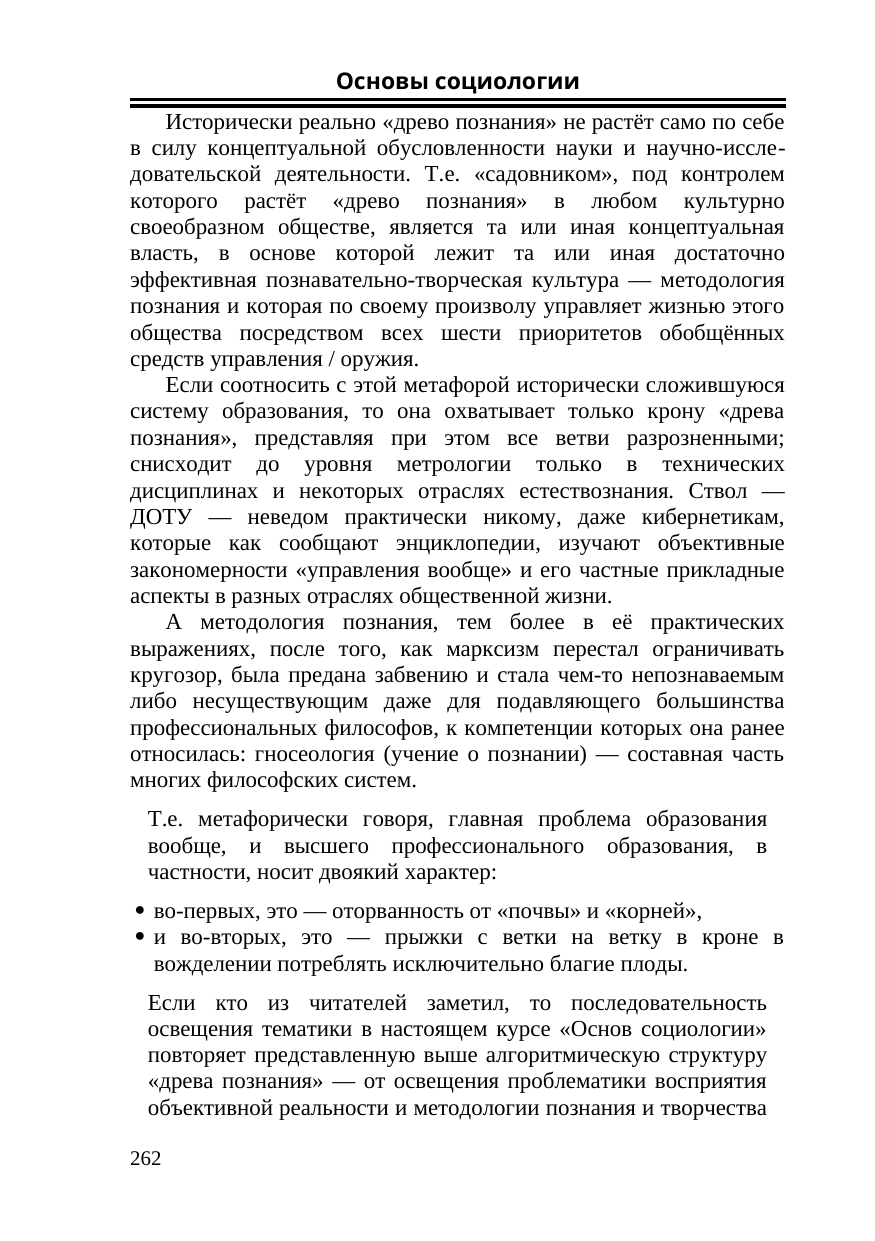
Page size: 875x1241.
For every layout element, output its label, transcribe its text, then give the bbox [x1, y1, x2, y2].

list и во-вторых, это — прыжки с ветки на ветку в кроне в вожделении потреблять исключительно благие плоды. [136, 923, 786, 976]
text Исторически реально «древо познания» не растёт само по себе в силу концептуальной обусловленности науки и научно-иссле­довательской деятельности. Т.е. «садовником», под контролем которого растёт «древо познания» в любом культурно своеобразном обществе, является та или иная концептуальная власть, в основе которой лежит та или иная достаточно эффективная познавательно-творческая культура — методология познания и которая по своему произволу управляет жизнью этого общества посредством всех шести приоритетов обобщённых средств управления / оружия. [130, 108, 786, 371]
text А методология познания, тем более в её практических выражениях, после того, как марксизм перестал ограничивать кругозор, была предана забвению и стала чем-то непознаваемым либо несуществующим даже для подавляющего большинства профессиональных философов, к компетенции которых она ранее относилась: гносеология (учение о познании) — составная часть многих философских систем. [130, 608, 786, 793]
text Если соотносить с этой метафорой исторически сложившуюся систему образования, то она охватывает только крону «древа познания», представляя при этом все ветви разрозненными; снисходит до уровня метрологии только в технических дисциплинах и некоторых отраслях естествознания. Ствол — ДОТУ — неведом практически никому, даже кибернетикам, которые как сообщают энциклопедии, изучают объективные закономерности «управления вообще» и его частные прикладные аспекты в разных отраслях общественной жизни. [130, 371, 786, 608]
list во-первых, это — оторванность от «почвы» и «корней», [136, 897, 786, 923]
text Т.е. метафорически говоря, главная проблема образования вообще, и высшего профессионального образования, в частности, носит двоякий характер: [148, 805, 768, 884]
text Если кто из читателей заметил, то последовательность освещения тематики в настоящем курсе «Основ социологии» повторяет представленную выше алгоритмическую структуру «древа познания» — от освещения проблематики восприятия объективной реальности и методологии познания и творчества [148, 988, 768, 1120]
